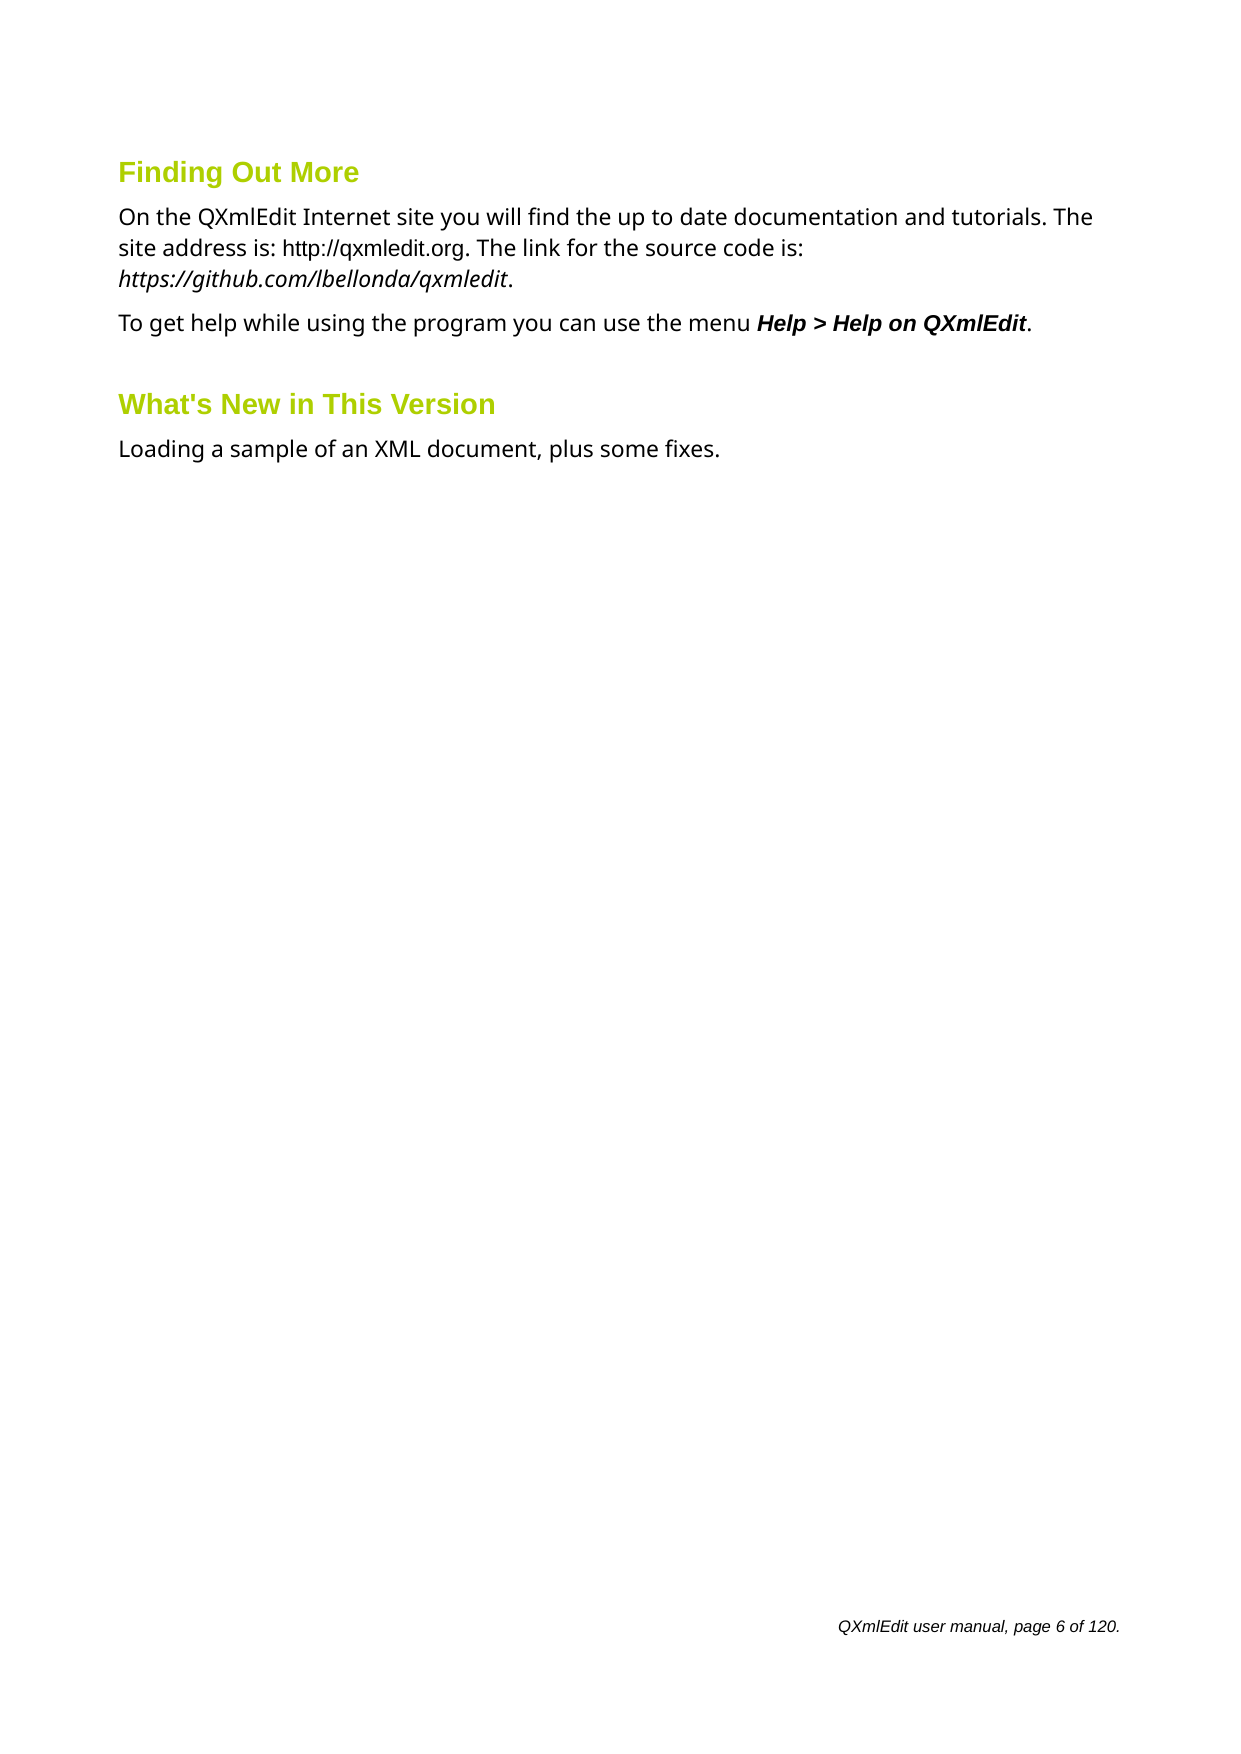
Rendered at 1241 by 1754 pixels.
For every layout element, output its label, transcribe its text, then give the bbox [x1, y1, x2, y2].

text Loading a sample of an XML document, plus some fixes. [118, 433, 1122, 464]
subtitle Finding Out More [118, 155, 1122, 188]
text On the QXmlEdit Internet site you will find the up to date documentation and tutorials. The site address is: http://qxmledit.org. The link for the source code is: https://github.com/lbellonda/qxmledit. [118, 201, 1122, 294]
text To get help while using the program you can use the menu Help > Help on QXmlEdit. [118, 307, 1122, 338]
subtitle What's New in This Version [118, 387, 1122, 421]
